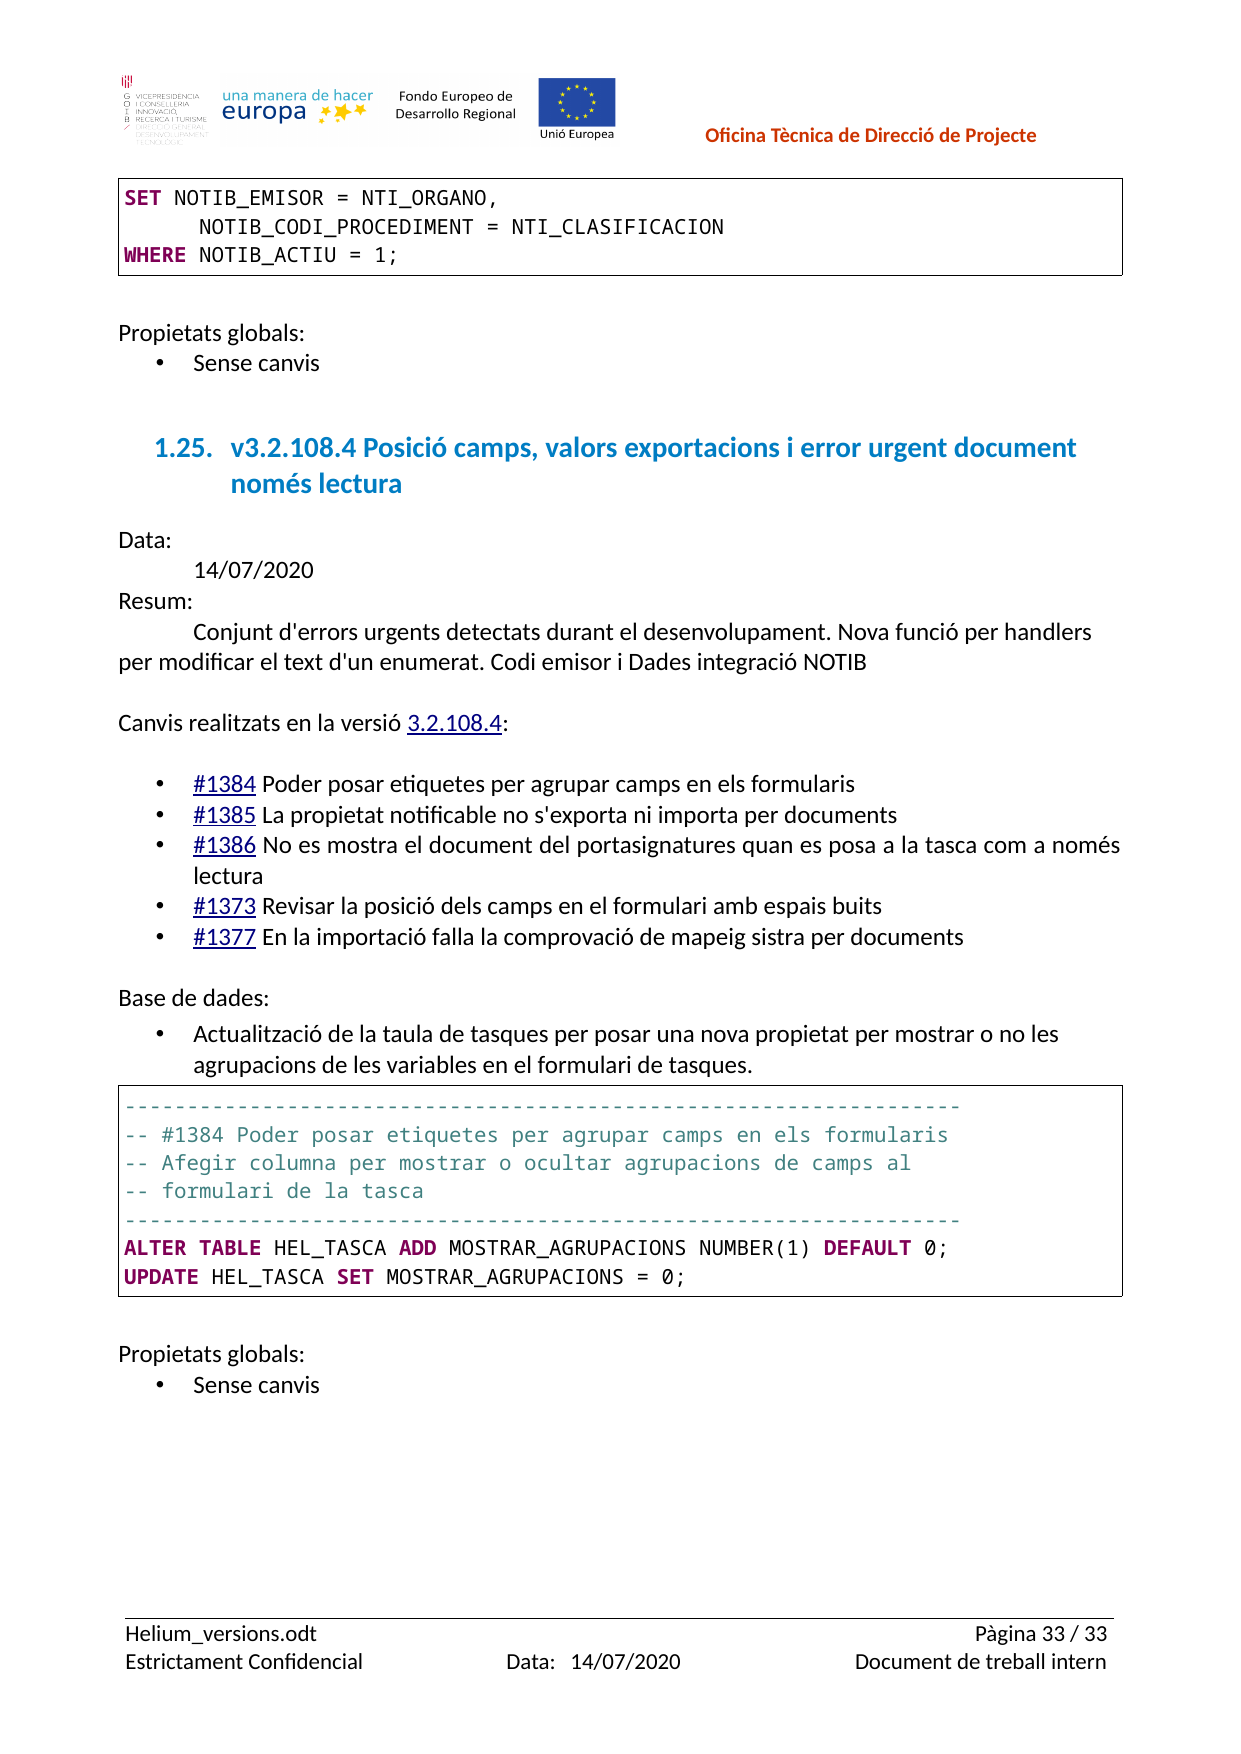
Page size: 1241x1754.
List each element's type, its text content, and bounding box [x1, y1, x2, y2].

text Resum: [118, 585, 1122, 616]
text Propietats globals: [118, 1338, 1122, 1369]
text Canvis realitzats en la versió 3.2.108.4: [118, 707, 1122, 738]
text 14/07/2020 [118, 555, 1122, 585]
list Actualització de la taula de tasques per posar una nova propietat per mostrar o no les agrupacions de les variables en el formulari de tasques. [156, 1018, 1122, 1079]
list #1373 Revisar la posició dels camps en el formulari amb espais buits [156, 890, 1122, 921]
list Sense canvis [156, 1369, 1122, 1399]
subtitle v3.2.108.4 Posició camps, valors exportacions i error urgent document només lectura [153, 429, 1122, 501]
list #1377 En la importació falla la comprovació de mapeig sistra per documents [156, 921, 1122, 951]
text Data: [118, 524, 1122, 555]
table_header SET NOTIB_EMISOR = NTI_ORGANO, NOTIB_CODI_PROCEDIMENT = NTI_CLASIFICACION WHERE NOTIB_ACTIU = 1; [119, 179, 1122, 274]
text Propietats globals: [118, 317, 1122, 348]
text Conjunt d'errors urgents detectats durant el desenvolupament. Nova funció per handlers per modificar el text d'un enumerat. Codi emisor i Dades integració NOTIB [118, 616, 1122, 677]
picture [118, 73, 213, 147]
list #1384 Poder posar etiquetes per agrupar camps en els formularis [156, 768, 1122, 799]
picture [219, 73, 621, 147]
list Sense canvis [156, 348, 1122, 378]
list #1386 No es mostra el document del portasignatures quan es posa a la tasca com a només lectura [156, 829, 1122, 890]
text Base de dades: [118, 982, 1122, 1012]
table_header ------------------------------------------------------------------- -- #1384 Poder posar etiquetes per agrupar camps en els formularis -- Afegir columna per mostrar o ocultar agrupacions de camps al -- formulari de la tasca ------------------------------------------------------------------- ALTER TABLE HEL_TASCA ADD MOSTRAR_AGRUPACIONS NUMBER(1) DEFAULT 0; UPDATE HEL_TASCA SET MOSTRAR_AGRUPACIONS = 0; [119, 1086, 1122, 1296]
list #1385 La propietat notificable no s'exporta ni importa per documents [156, 799, 1122, 829]
